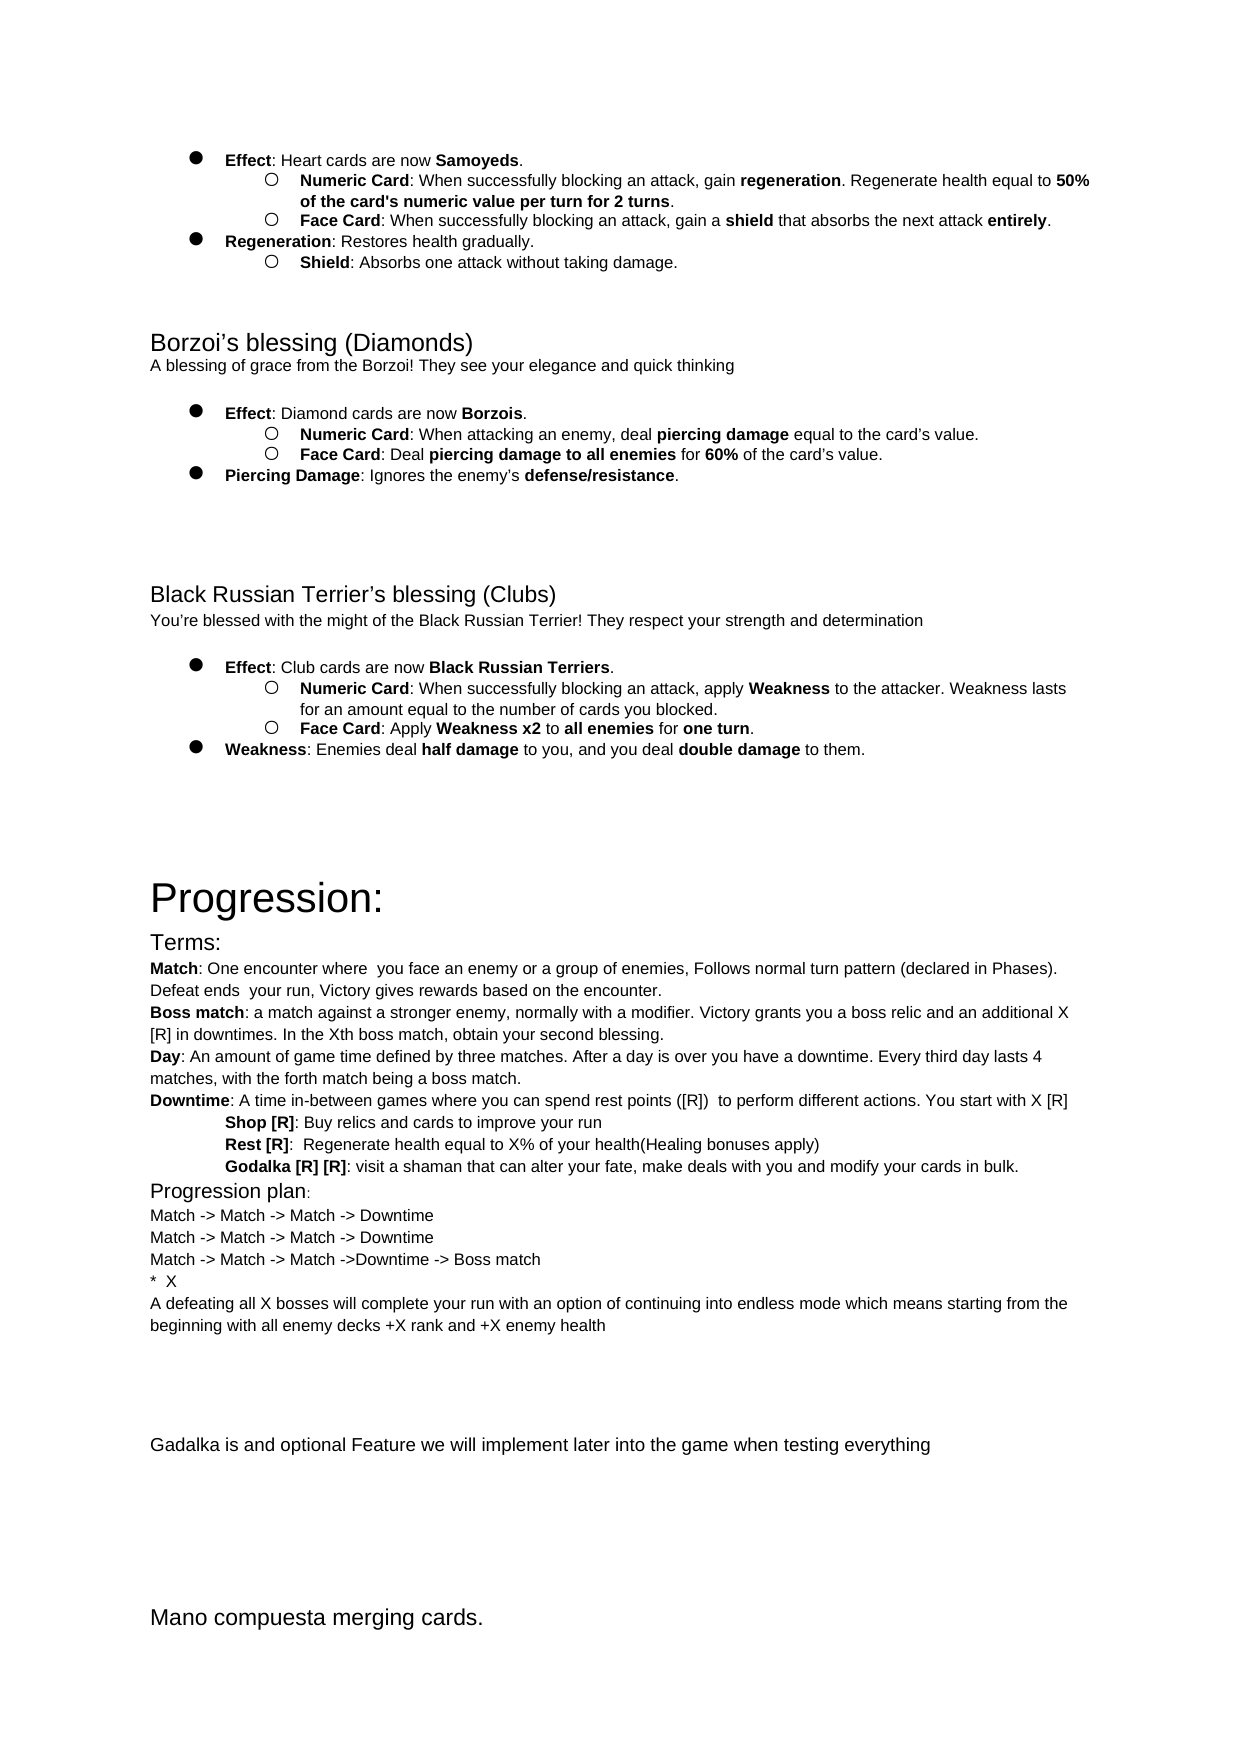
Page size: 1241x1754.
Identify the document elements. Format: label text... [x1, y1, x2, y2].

list Effect: Diamond cards are now Borzois. [187, 403, 1090, 424]
text A defeating all X bosses will complete your run with an option of continuing into endless mode which means starting from the beginning with all enemy decks +X rank and +X enemy health [150, 1294, 1090, 1335]
text Shop [R]: Buy relics and cards to improve your run [150, 1112, 1090, 1132]
text Progression plan: [150, 1178, 1090, 1202]
subtitle Borzoi’s blessing (Diamonds) [150, 327, 1090, 356]
text Day: An amount of game time defined by three matches. After a day is over you have a downtime. Every third day lasts 4 matches, with the forth match being a boss match. [150, 1047, 1090, 1088]
text Downtime: A time in-between games where you can spend rest points ([R]) to perform different actions. You start with X [R] [150, 1091, 1090, 1110]
list Effect: Club cards are now Black Russian Terriers. [187, 658, 1090, 679]
text Rest [R]: Regenerate health equal to X% of your health(Healing bonuses apply) [150, 1134, 1090, 1154]
list Face Card: Deal piercing damage to all enemies for 60% of the card’s value. [262, 445, 1090, 466]
text Match: One encounter where you face an enemy or a group of enemies, Follows normal turn pattern (declared in Phases). Defeat ends your run, Victory gives rewards based on the encounter. [150, 959, 1090, 1000]
text Godalka [R] [R]: visit a shaman that can alter your fate, make deals with you and modify your cards in bulk. [150, 1156, 1090, 1176]
text Match -> Match -> Match ->Downtime -> Boss match [150, 1250, 1090, 1269]
list Shield: Absorbs one attack without taking damage. [262, 252, 1090, 273]
text Progression: [150, 873, 1090, 921]
list Face Card: Apply Weakness x2 to all enemies for one turn. [262, 719, 1090, 739]
list Numeric Card: When attacking an enemy, deal piercing damage equal to the card’s value. [262, 424, 1090, 445]
list Regeneration: Restores health gradually. [187, 232, 1090, 252]
list Numeric Card: When successfully blocking an attack, gain regeneration. Regenerate health equal to 50% of the card's numeric value per turn for 2 turns. [262, 171, 1090, 211]
text A blessing of grace from the Borzoi! They see your elegance and quick thinking [150, 356, 1090, 375]
text Gadalka is and optional Feature we will implement later into the game when testing everything [150, 1434, 1090, 1456]
list Weakness: Enemies deal half damage to you, and you deal double damage to them. [187, 739, 1090, 760]
text Match -> Match -> Match -> Downtime [150, 1228, 1090, 1247]
text Match -> Match -> Match -> Downtime [150, 1206, 1090, 1225]
text * X [150, 1272, 1090, 1291]
text Boss match: a match against a stronger enemy, normally with a modifier. Victory grants you a boss relic and an additional X [R] in downtimes. In the Xth boss match, obtain your second blessing. [150, 1003, 1090, 1044]
list Numeric Card: When successfully blocking an attack, apply Weakness to the attacker. Weakness lasts for an amount equal to the number of cards you blocked. [262, 679, 1090, 719]
text Black Russian Terrier’s blessing (Clubs) [150, 581, 1090, 607]
list Face Card: When successfully blocking an attack, gain a shield that absorbs the next attack entirely. [262, 211, 1090, 232]
text You’re blessed with the might of the Black Russian Terrier! They respect your strength and determination [150, 611, 1090, 630]
list Effect: Heart cards are now Samoyeds. [187, 150, 1090, 171]
list Piercing Damage: Ignores the enemy’s defense/resistance. [187, 466, 1090, 487]
text Terms: [150, 928, 1090, 955]
